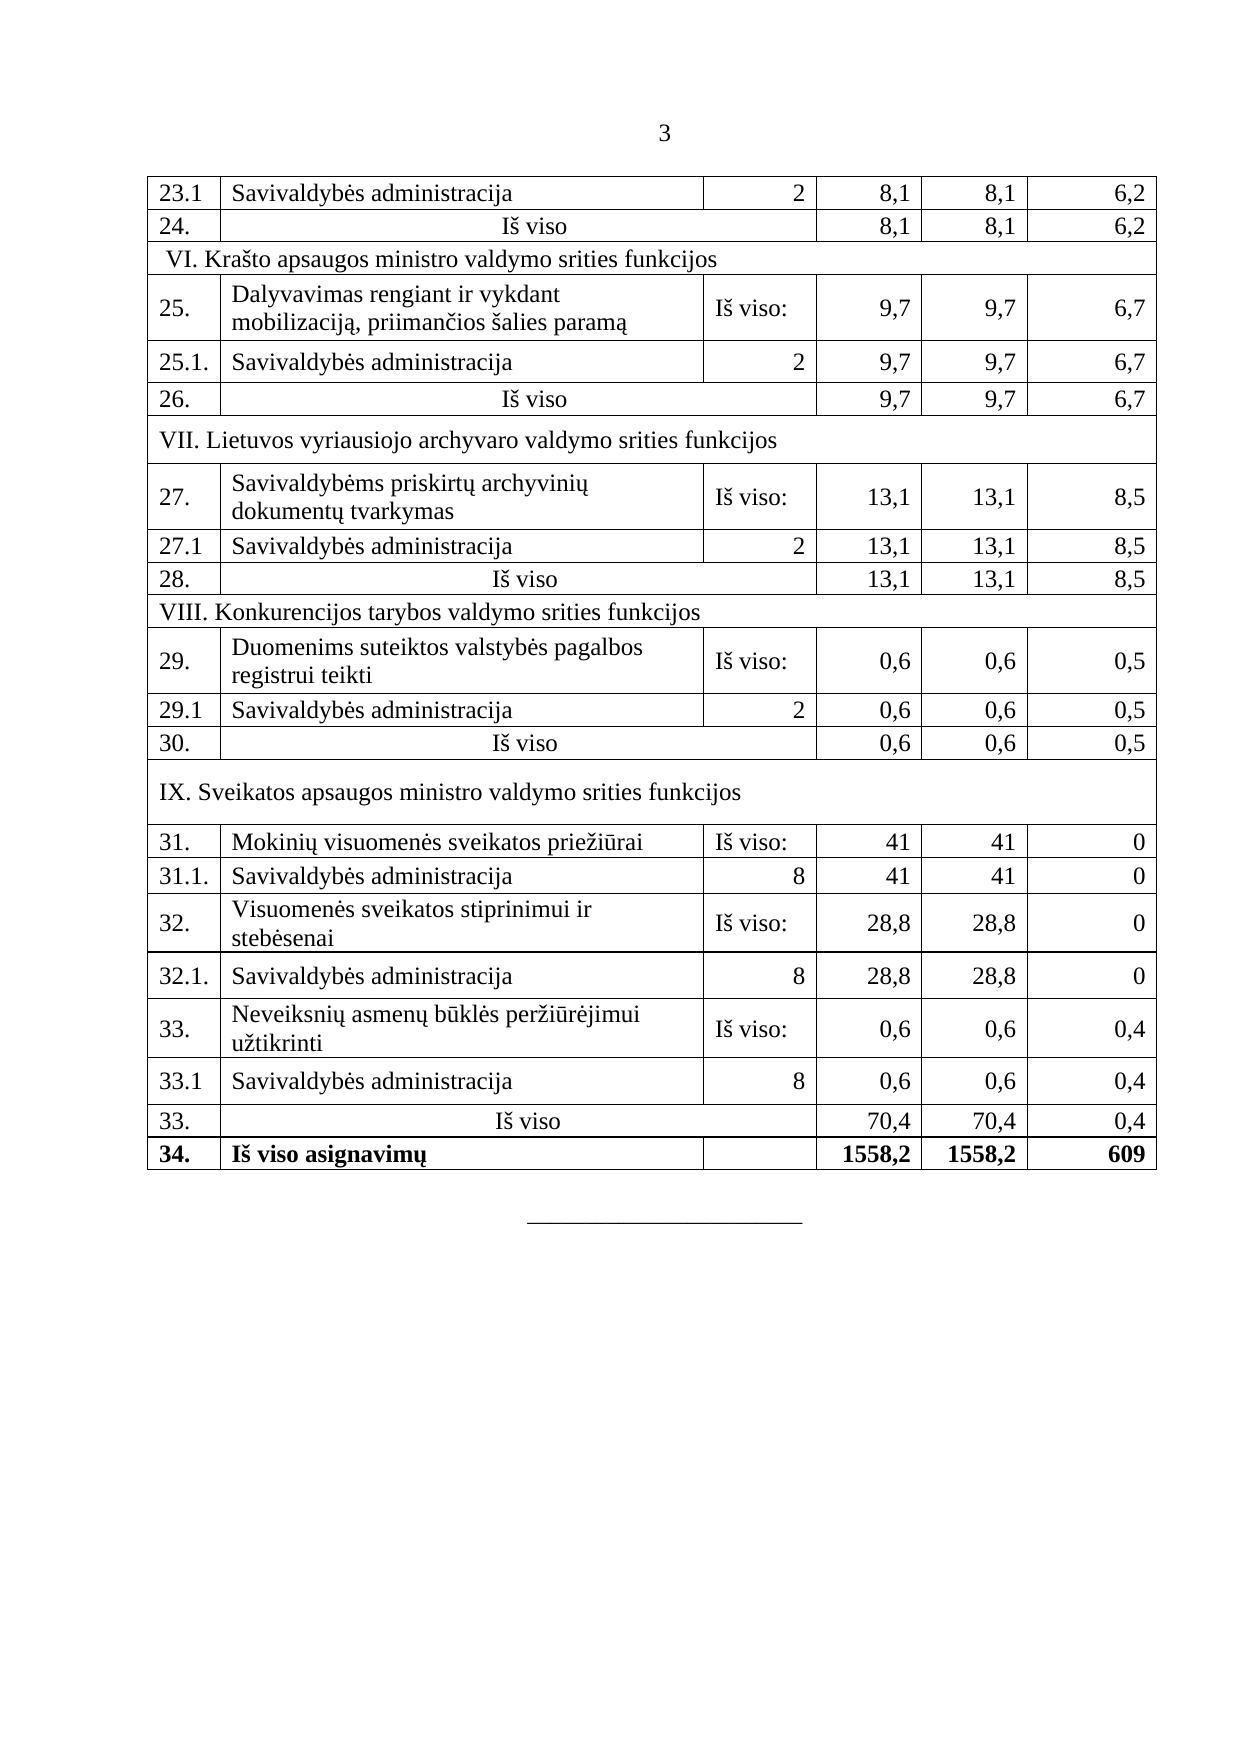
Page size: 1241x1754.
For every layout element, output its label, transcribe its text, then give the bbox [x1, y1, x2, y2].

table_cell 0,6 [922, 1058, 1027, 1104]
table_cell 0,5 [1028, 727, 1156, 758]
table_cell [1027, 1170, 1156, 1201]
table_cell 0,4 [1028, 999, 1156, 1057]
table_cell 1558,2 [817, 1138, 921, 1169]
table_cell 609 [1028, 1138, 1156, 1169]
table_cell 0,6 [922, 694, 1027, 726]
table_cell 33.1 [148, 1058, 220, 1104]
table_cell 26. [148, 383, 220, 415]
table_cell 2 [704, 341, 816, 382]
table_cell 6,2 [1028, 210, 1156, 241]
table_cell 8,1 [922, 210, 1027, 241]
table_cell 0,6 [817, 694, 921, 726]
table_cell Iš viso [221, 383, 816, 415]
table_cell 0,4 [1028, 1058, 1156, 1104]
table_cell 31.1. [148, 858, 220, 893]
table_cell 41 [922, 825, 1027, 857]
table_cell 0,6 [817, 727, 921, 758]
table_cell 0,6 [922, 999, 1027, 1057]
table_cell 13,1 [922, 530, 1027, 562]
table_cell 9,7 [922, 383, 1027, 415]
table_cell [922, 1170, 1027, 1201]
table_cell 0 [1028, 894, 1156, 951]
table_cell 2 [704, 694, 816, 726]
table_cell Iš viso: [704, 628, 816, 693]
table_cell Savivaldybės administracija [221, 177, 703, 208]
table_cell 32. [148, 894, 220, 951]
table_cell 0,5 [1028, 628, 1156, 693]
table_cell Iš viso asignavimų [221, 1138, 703, 1169]
table_cell 0,6 [817, 999, 921, 1057]
table_cell Neveiksnių asmenų būklės peržiūrėjimui užtikrinti [221, 999, 703, 1057]
table_cell Dalyvavimas rengiant ir vykdant mobilizaciją, priimančios šalies paramą [221, 275, 703, 340]
table_cell 13,1 [922, 464, 1027, 529]
table_cell Iš viso [221, 563, 816, 594]
table_cell 9,7 [817, 341, 921, 382]
table_cell Savivaldybės administracija [221, 694, 703, 726]
table_cell 0,4 [1028, 1105, 1156, 1136]
table_cell 13,1 [817, 563, 921, 594]
table_cell [704, 1138, 816, 1169]
table_cell Iš viso: [704, 464, 816, 529]
table_cell 8,1 [922, 177, 1027, 208]
table_cell 13,1 [922, 563, 1027, 594]
table_cell 8,1 [817, 177, 921, 208]
table_cell Iš viso: [704, 999, 816, 1057]
table_cell 30. [148, 727, 220, 758]
table_cell Savivaldybės administracija [221, 1058, 703, 1104]
table_cell 8 [704, 858, 816, 893]
table_cell 32.1. [148, 953, 220, 998]
table_cell 13,1 [817, 464, 921, 529]
table_cell 9,7 [817, 383, 921, 415]
table_cell 8 [704, 953, 816, 998]
table_cell 9,7 [922, 275, 1027, 340]
table_cell Savivaldybės administracija [221, 530, 703, 562]
table_cell 41 [922, 858, 1027, 893]
table_cell [148, 1170, 220, 1201]
table_cell 33. [148, 1105, 220, 1136]
text ________________________ [148, 1201, 1181, 1227]
table_cell 2 [704, 177, 816, 208]
table_cell Visuomenės sveikatos stiprinimui ir stebėsenai [221, 894, 703, 951]
table_cell 70,4 [817, 1105, 921, 1136]
table_cell 41 [817, 825, 921, 857]
table_cell [220, 1170, 703, 1201]
table_cell 28,8 [922, 894, 1027, 951]
table_cell 0 [1028, 858, 1156, 893]
table_cell VIII. Konkurencijos tarybos valdymo srities funkcijos [148, 595, 1156, 627]
table_cell Savivaldybėms priskirtų archyvinių dokumentų tvarkymas [221, 464, 703, 529]
table_cell 9,7 [922, 341, 1027, 382]
table_cell Iš viso: [704, 825, 816, 857]
table_cell 31. [148, 825, 220, 857]
table_cell 0,6 [817, 628, 921, 693]
table_cell 28. [148, 563, 220, 594]
table_cell 34. [148, 1138, 220, 1169]
table_cell 8,5 [1028, 563, 1156, 594]
table_cell 24. [148, 210, 220, 241]
table_cell 29. [148, 628, 220, 693]
table_cell VII. Lietuvos vyriausiojo archyvaro valdymo srities funkcijos [148, 416, 1156, 463]
table_cell 6,7 [1028, 275, 1156, 340]
table_cell IX. Sveikatos apsaugos ministro valdymo srities funkcijos [148, 760, 1156, 824]
table_cell 6,7 [1028, 341, 1156, 382]
table_cell Savivaldybės administracija [221, 858, 703, 893]
table_cell 28,8 [817, 894, 921, 951]
table_cell Iš viso: [704, 894, 816, 951]
table_cell 9,7 [817, 275, 921, 340]
table_cell 6,2 [1028, 177, 1156, 208]
table_cell Iš viso [221, 210, 816, 241]
table_cell VI. Krašto apsaugos ministro valdymo srities funkcijos [148, 242, 1156, 274]
table_cell 13,1 [817, 530, 921, 562]
table_cell 2 [704, 530, 816, 562]
table_cell 70,4 [922, 1105, 1027, 1136]
table_cell Savivaldybės administracija [221, 341, 703, 382]
table_cell [704, 1170, 816, 1201]
table_cell 28,8 [922, 953, 1027, 998]
table_cell 8,5 [1028, 530, 1156, 562]
table_cell 25. [148, 275, 220, 340]
table_cell 8 [704, 1058, 816, 1104]
table_cell 0,6 [817, 1058, 921, 1104]
table_cell 0,6 [922, 727, 1027, 758]
table_cell 0 [1028, 825, 1156, 857]
table_cell 23.1 [148, 177, 220, 208]
table_cell Duomenims suteiktos valstybės pagalbos registrui teikti [221, 628, 703, 693]
table_cell 8,5 [1028, 464, 1156, 529]
table_cell Iš viso: [704, 275, 816, 340]
table_cell 0,5 [1028, 694, 1156, 726]
table_cell Iš viso [221, 1105, 816, 1136]
table_cell 8,1 [817, 210, 921, 241]
table_cell Iš viso [221, 727, 816, 758]
table_cell 0 [1028, 953, 1156, 998]
table_cell 41 [817, 858, 921, 893]
table_cell [816, 1170, 922, 1201]
table_cell 29.1 [148, 694, 220, 726]
table_cell 1558,2 [922, 1138, 1027, 1169]
table_cell 27. [148, 464, 220, 529]
table_cell 28,8 [817, 953, 921, 998]
table_cell 25.1. [148, 341, 220, 382]
table_cell 27.1 [148, 530, 220, 562]
table_cell 0,6 [922, 628, 1027, 693]
table_cell Mokinių visuomenės sveikatos priežiūrai [221, 825, 703, 857]
table_cell Savivaldybės administracija [221, 953, 703, 998]
table_cell 33. [148, 999, 220, 1057]
table_cell 6,7 [1028, 383, 1156, 415]
